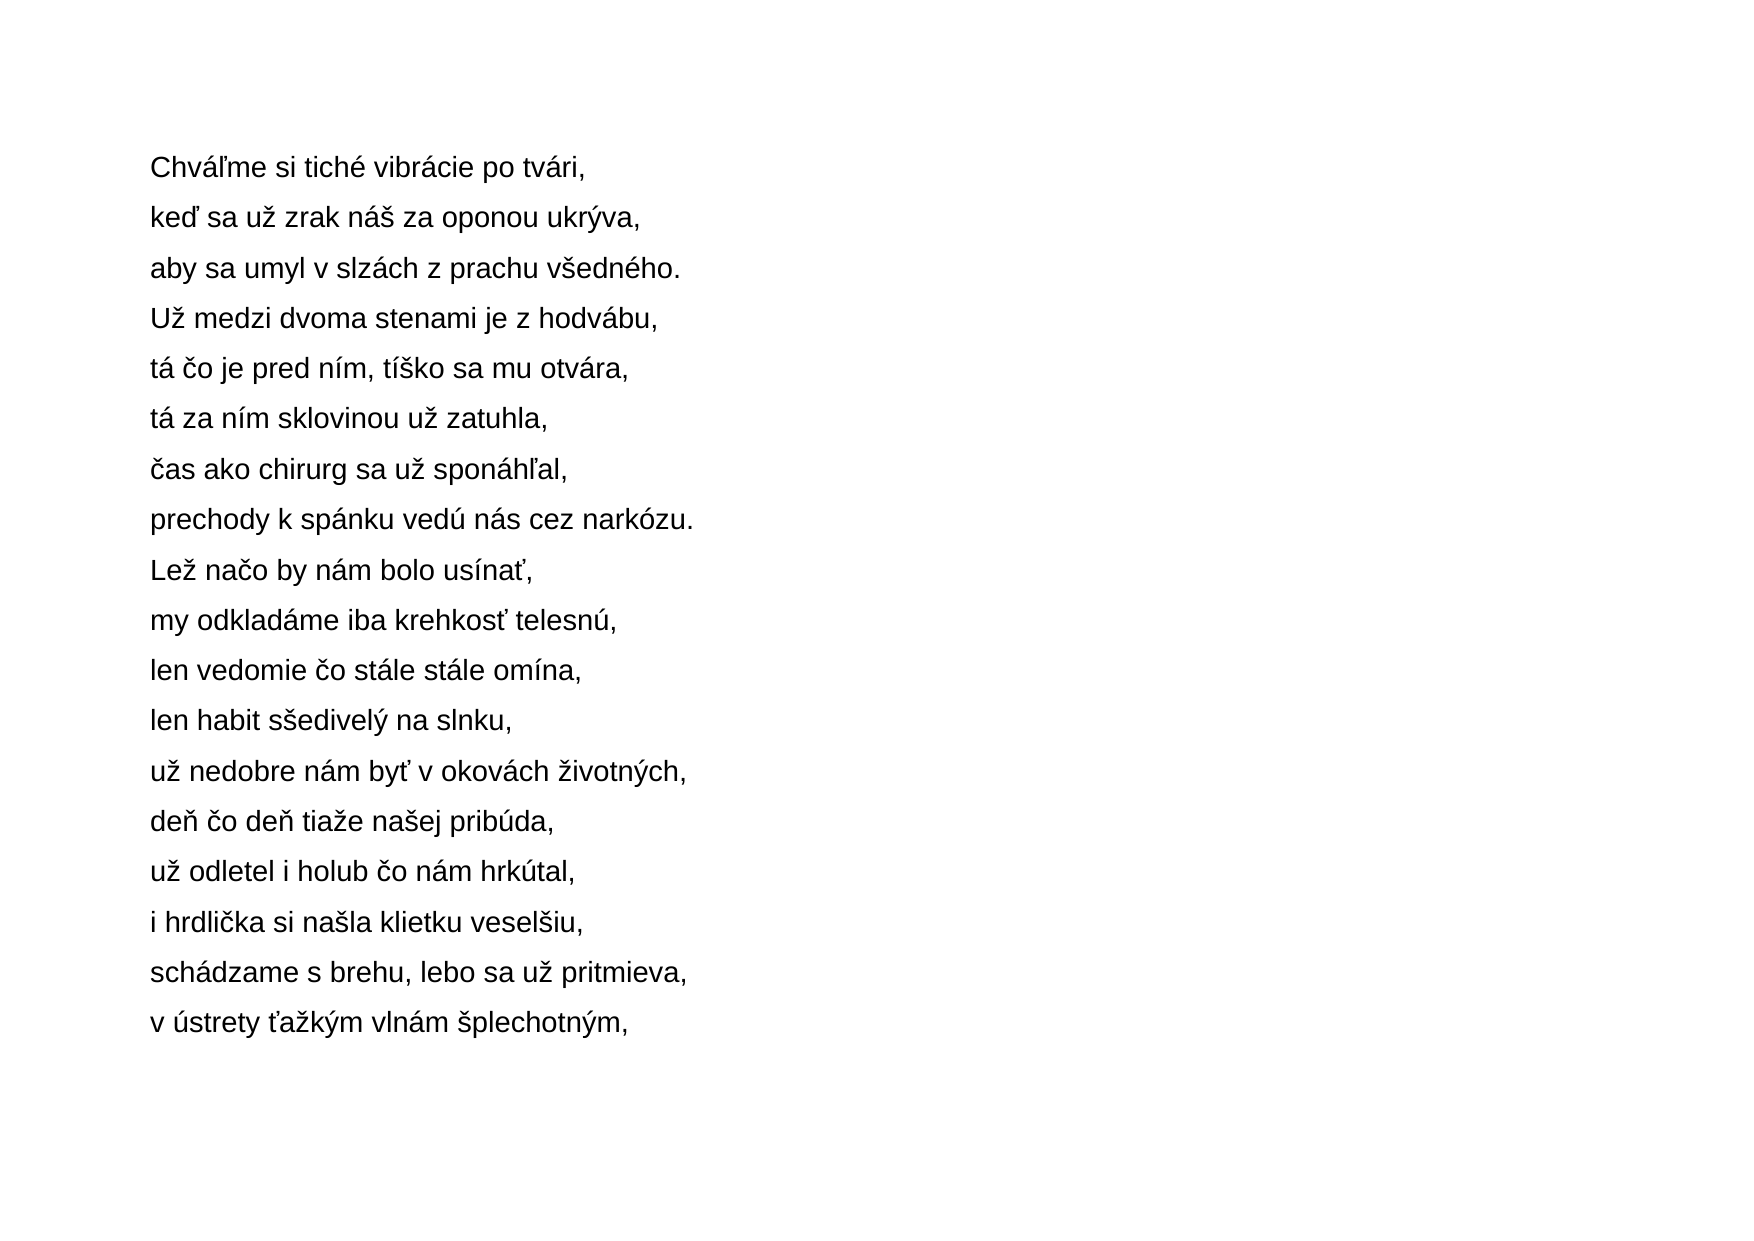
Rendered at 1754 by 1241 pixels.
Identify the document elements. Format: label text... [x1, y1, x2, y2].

text tá za ním sklovinou už zatuhla, [150, 402, 1242, 435]
text schádzame s brehu, lebo sa už pritmieva, [150, 955, 1242, 988]
text len vedomie čo stále stále omína, [150, 653, 1242, 687]
text my odkladáme iba krehkosť telesnú, [150, 603, 1242, 636]
text už odletel i holub čo nám hrkútal, [150, 854, 1242, 888]
text deň čo deň tiaže našej pribúda, [150, 804, 1242, 838]
text Už medzi dvoma stenami je z hodvábu, [150, 301, 1242, 334]
text len habit sšedivelý na slnku, [150, 703, 1242, 737]
text i hrdlička si našla klietku veselšiu, [150, 905, 1242, 938]
text Lež načo by nám bolo usínať, [150, 552, 1242, 586]
text už nedobre nám byť v okovách životných, [150, 754, 1242, 787]
text prechody k spánku vedú nás cez narkózu. [150, 502, 1242, 536]
text v ústrety ťažkým vlnám šplechotným, [150, 1005, 1242, 1039]
text Chváľme si tiché vibrácie po tvári, [150, 150, 1242, 183]
text čas ako chirurg sa už sponáhľal, [150, 452, 1242, 485]
text aby sa umyl v slzách z prachu všedného. [150, 251, 1242, 284]
text tá čo je pred ním, tíško sa mu otvára, [150, 351, 1242, 385]
text keď sa už zrak náš za oponou ukrýva, [150, 200, 1242, 234]
